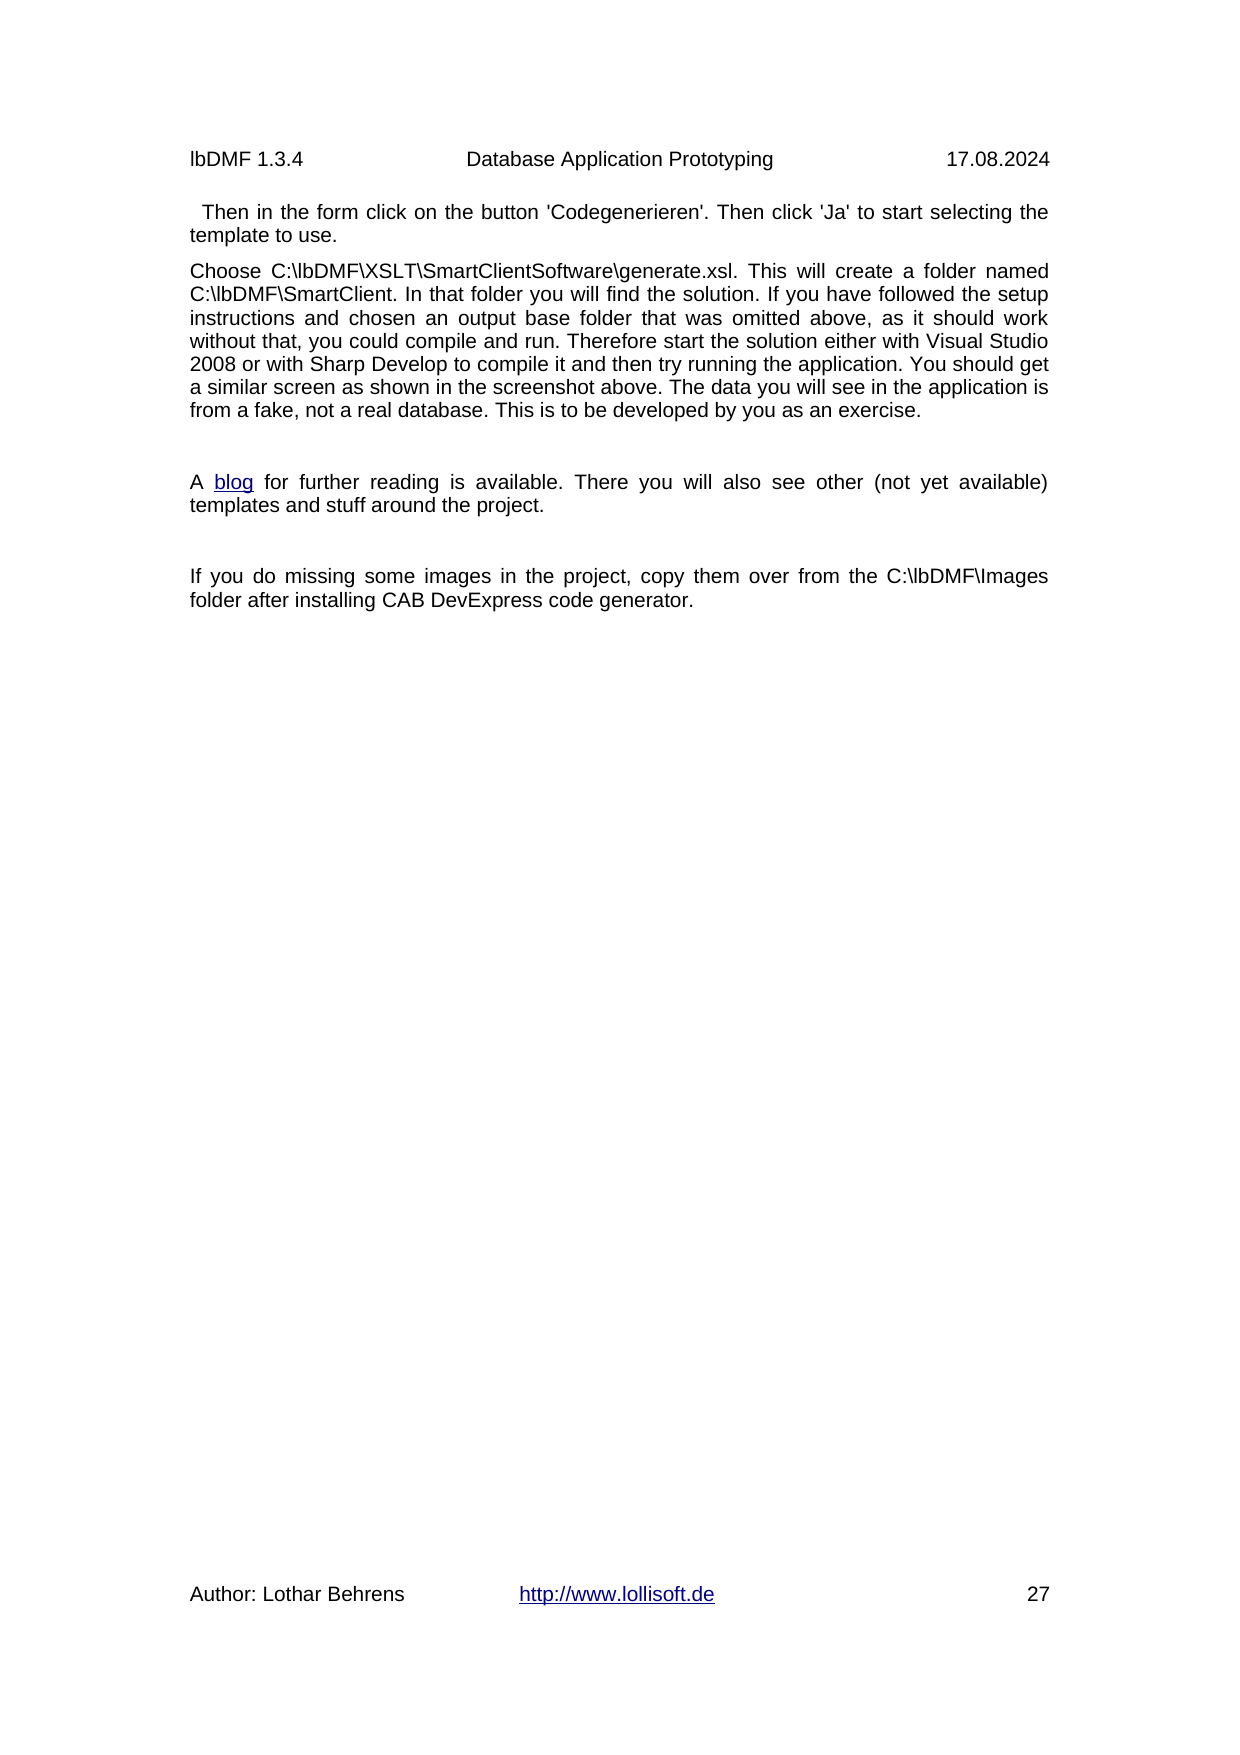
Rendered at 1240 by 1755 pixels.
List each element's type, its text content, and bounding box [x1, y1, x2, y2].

text Choose C:\lbDMF\XSLT\SmartClientSoftware\generate.xsl. This will create a folder named C:\lbDMF\SmartClient. In that folder you will find the solution. If you have followed the setup instructions and chosen an output base folder that was omitted above, as it should work without that, you could compile and run. Therefore start the solution either with Visual Studio 2008 or with Sharp Develop to compile it and then try running the application. You should get a similar screen as shown in the screenshot above. The data you will see in the application is from a fake, not a real database. This is to be developed by you as an exercise. [189, 259, 1050, 422]
text If you do missing some images in the project, copy them over from the C:\lbDMF\Images folder after installing CAB DevExpress code generator. [189, 565, 1050, 612]
text A blog for further reading is available. There you will also see other (not yet available) templates and stuff around the project. [189, 470, 1050, 517]
text Then in the form click on the button 'Codegenerieren'. Then click 'Ja' to start selecting the template to use. [189, 201, 1050, 247]
